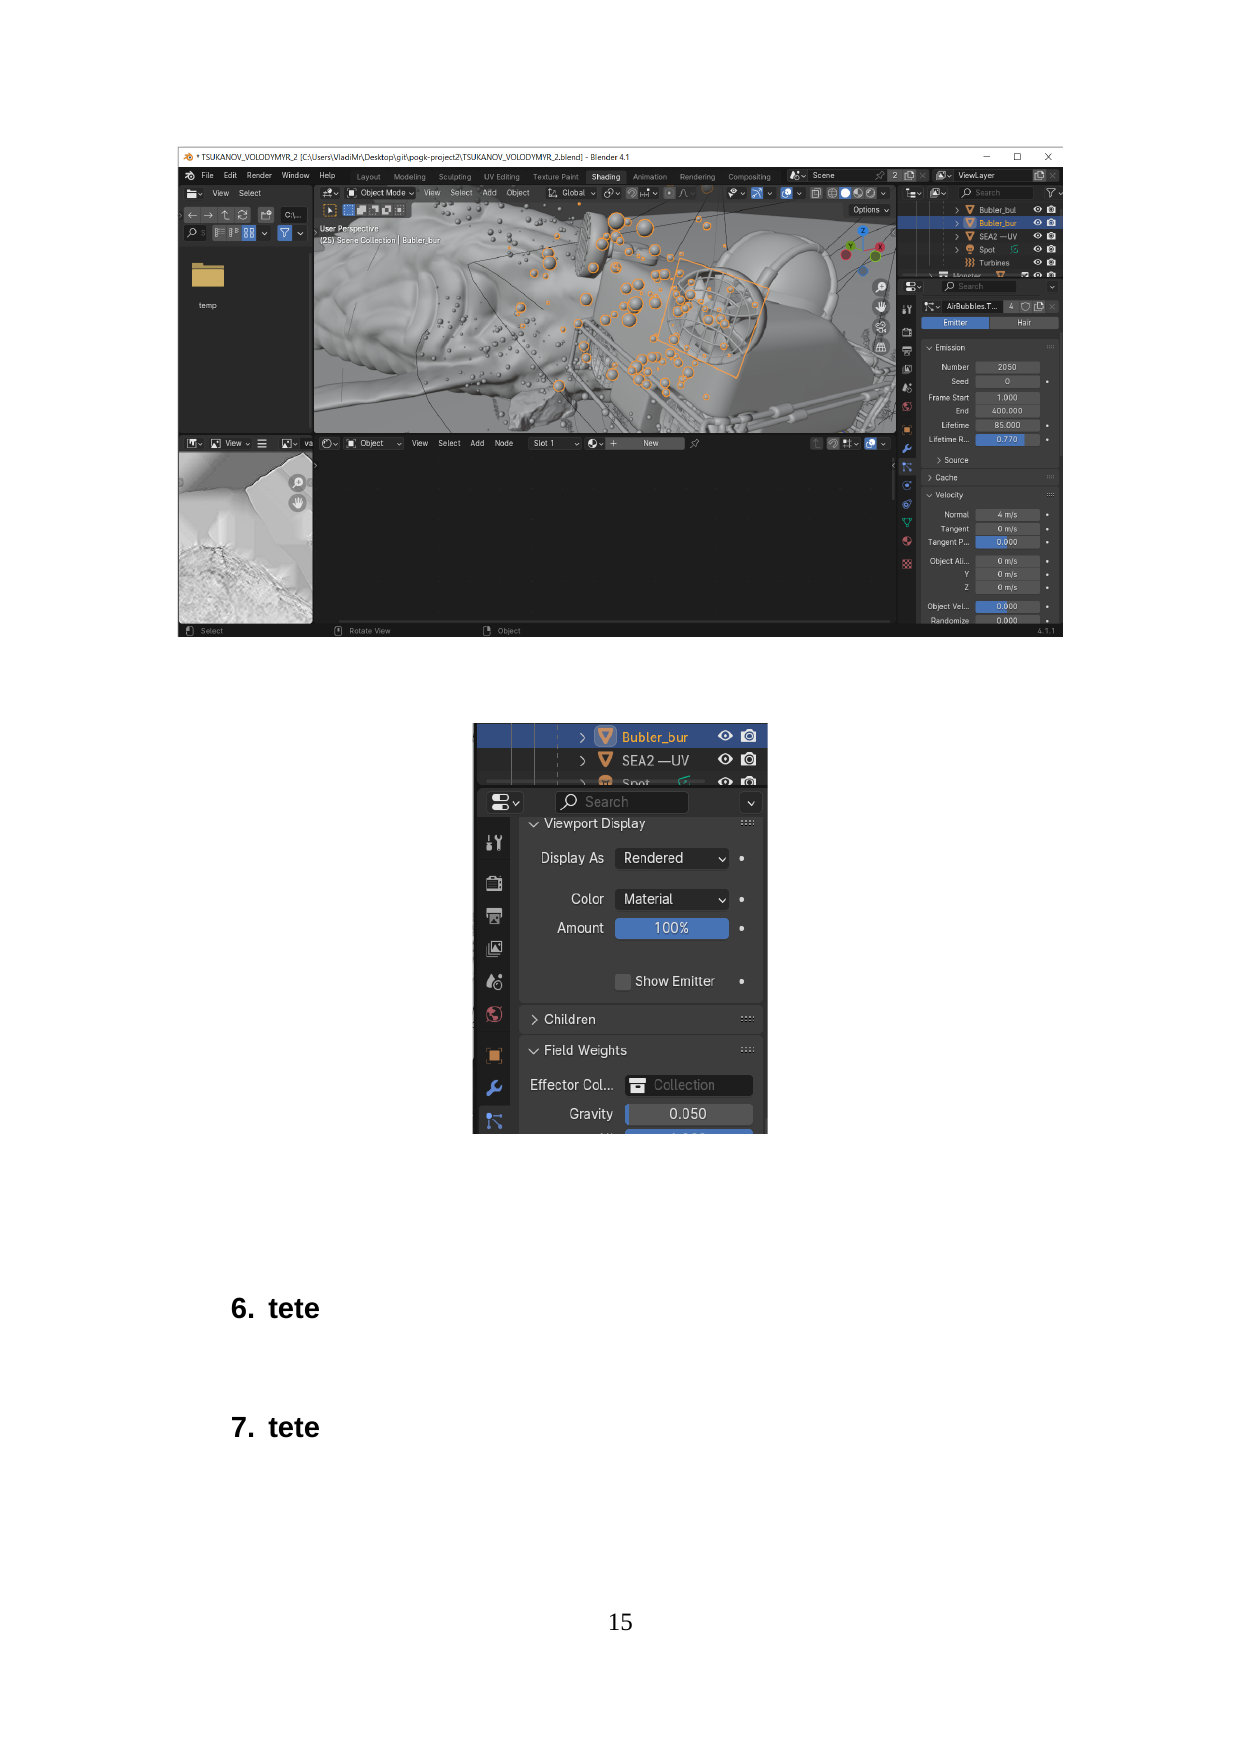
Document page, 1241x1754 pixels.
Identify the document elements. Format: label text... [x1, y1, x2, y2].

picture [177, 146, 1063, 637]
picture [472, 723, 768, 1134]
subtitle tete [231, 1291, 1122, 1325]
subtitle tete [231, 1409, 1122, 1443]
